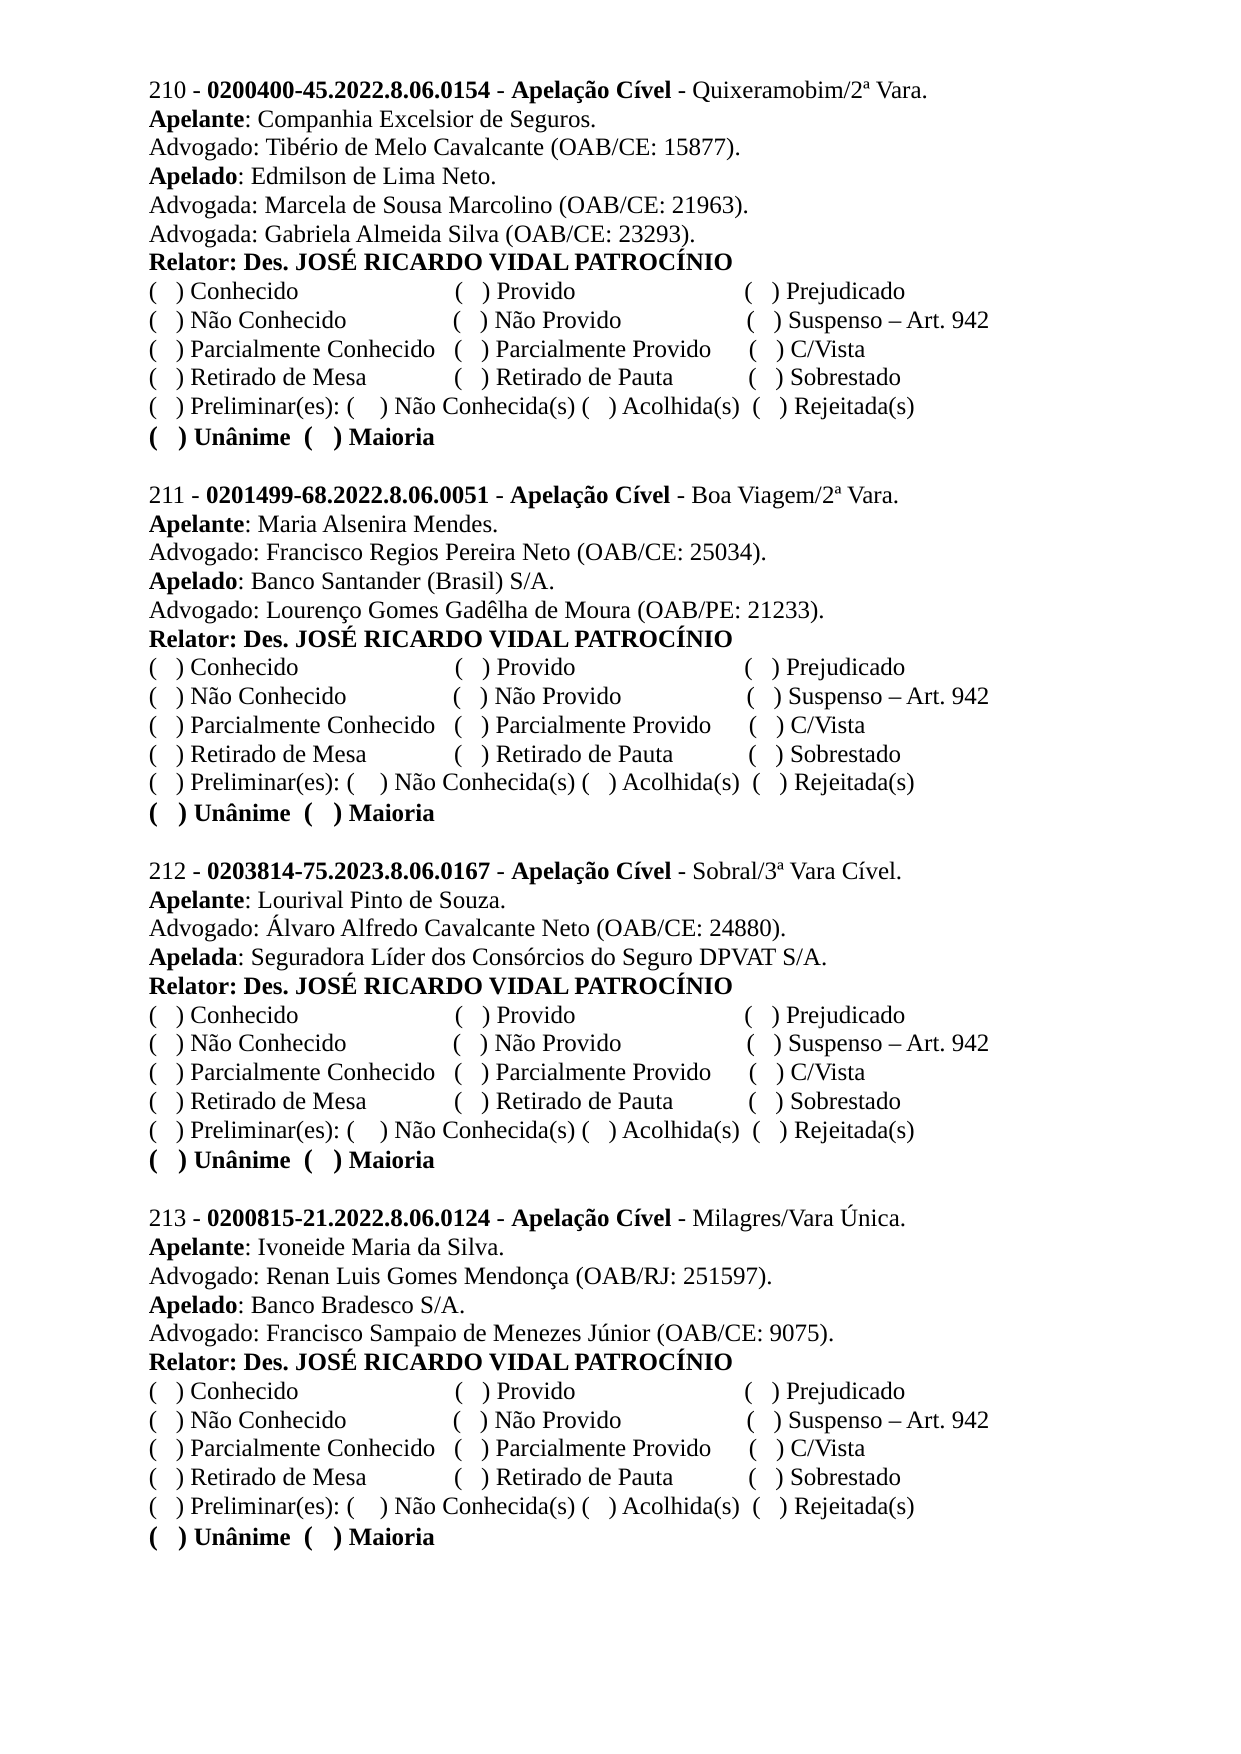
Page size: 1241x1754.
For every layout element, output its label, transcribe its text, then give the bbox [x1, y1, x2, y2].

text Advogado: Francisco Regios Pereira Neto (OAB/CE: 25034). [148, 537, 1141, 566]
text ( ) Preliminar(es): ( ) Não Conhecida(s) ( ) Acolhida(s) ( ) Rejeitada(s) [148, 391, 1158, 420]
text Relator: Des. JOSÉ RICARDO VIDAL PATROCÍNIO [148, 1347, 1141, 1376]
text ( ) Retirado de Mesa ( ) Retirado de Pauta ( ) Sobrestado [148, 1462, 1158, 1491]
text ( ) Unânime ( ) Maioria [148, 796, 1158, 827]
text ( ) Não Conhecido ( ) Não Provido ( ) Suspenso – Art. 942 [148, 1028, 1158, 1057]
text ( ) Unânime ( ) Maioria [148, 420, 1158, 451]
text Advogada: Gabriela Almeida Silva (OAB/CE: 23293). [148, 219, 1141, 247]
text ( ) Preliminar(es): ( ) Não Conhecida(s) ( ) Acolhida(s) ( ) Rejeitada(s) [148, 767, 1158, 796]
text Apelado: Banco Bradesco S/A. [148, 1290, 1141, 1318]
text Advogado: Renan Luis Gomes Mendonça (OAB/RJ: 251597). [148, 1261, 1141, 1290]
text ( ) Parcialmente Conhecido ( ) Parcialmente Provido ( ) C/Vista [148, 1433, 1158, 1462]
text 210 - 0200400-45.2022.8.06.0154 - Apelação Cível - Quixeramobim/2ª Vara. [148, 75, 1141, 104]
text ( ) Não Conhecido ( ) Não Provido ( ) Suspenso – Art. 942 [148, 305, 1158, 334]
text ( ) Parcialmente Conhecido ( ) Parcialmente Provido ( ) C/Vista [148, 334, 1158, 362]
text ( ) Unânime ( ) Maioria [148, 1143, 1158, 1175]
text ( ) Unânime ( ) Maioria [148, 1520, 1158, 1551]
text Relator: Des. JOSÉ RICARDO VIDAL PATROCÍNIO [148, 624, 1141, 652]
text Advogado: Tibério de Melo Cavalcante (OAB/CE: 15877). [148, 132, 1141, 161]
text ( ) Preliminar(es): ( ) Não Conhecida(s) ( ) Acolhida(s) ( ) Rejeitada(s) [148, 1491, 1158, 1520]
text 213 - 0200815-21.2022.8.06.0124 - Apelação Cível - Milagres/Vara Única. [148, 1203, 1141, 1232]
text ( ) Conhecido ( ) Provido ( ) Prejudicado [148, 1376, 1141, 1405]
text ( ) Preliminar(es): ( ) Não Conhecida(s) ( ) Acolhida(s) ( ) Rejeitada(s) [148, 1115, 1158, 1143]
text Relator: Des. JOSÉ RICARDO VIDAL PATROCÍNIO [148, 247, 1141, 276]
text ( ) Parcialmente Conhecido ( ) Parcialmente Provido ( ) C/Vista [148, 710, 1158, 739]
text Apelante: Ivoneide Maria da Silva. [148, 1232, 1141, 1261]
text Apelante: Companhia Excelsior de Seguros. [148, 104, 1141, 132]
text ( ) Retirado de Mesa ( ) Retirado de Pauta ( ) Sobrestado [148, 1086, 1158, 1115]
text 212 - 0203814-75.2023.8.06.0167 - Apelação Cível - Sobral/3ª Vara Cível. [148, 856, 1141, 885]
text Advogada: Marcela de Sousa Marcolino (OAB/CE: 21963). [148, 190, 1141, 219]
text ( ) Não Conhecido ( ) Não Provido ( ) Suspenso – Art. 942 [148, 681, 1158, 710]
text Apelado: Edmilson de Lima Neto. [148, 161, 1141, 190]
text 211 - 0201499-68.2022.8.06.0051 - Apelação Cível - Boa Viagem/2ª Vara. [148, 480, 1141, 509]
text Apelante: Maria Alsenira Mendes. [148, 509, 1141, 537]
text ( ) Não Conhecido ( ) Não Provido ( ) Suspenso – Art. 942 [148, 1405, 1158, 1433]
text ( ) Retirado de Mesa ( ) Retirado de Pauta ( ) Sobrestado [148, 739, 1158, 767]
text Relator: Des. JOSÉ RICARDO VIDAL PATROCÍNIO [148, 971, 1141, 1000]
text Advogado: Lourenço Gomes Gadêlha de Moura (OAB/PE: 21233). [148, 595, 1141, 624]
text ( ) Retirado de Mesa ( ) Retirado de Pauta ( ) Sobrestado [148, 362, 1158, 391]
text Apelado: Banco Santander (Brasil) S/A. [148, 566, 1141, 595]
text ( ) Parcialmente Conhecido ( ) Parcialmente Provido ( ) C/Vista [148, 1057, 1158, 1086]
text ( ) Conhecido ( ) Provido ( ) Prejudicado [148, 652, 1141, 681]
text ( ) Conhecido ( ) Provido ( ) Prejudicado [148, 276, 1141, 305]
text Advogado: Álvaro Alfredo Cavalcante Neto (OAB/CE: 24880). [148, 913, 1141, 942]
text Apelada: Seguradora Líder dos Consórcios do Seguro DPVAT S/A. [148, 942, 1141, 971]
text Advogado: Francisco Sampaio de Menezes Júnior (OAB/CE: 9075). [148, 1318, 1141, 1347]
text ( ) Conhecido ( ) Provido ( ) Prejudicado [148, 1000, 1141, 1028]
text Apelante: Lourival Pinto de Souza. [148, 885, 1141, 913]
